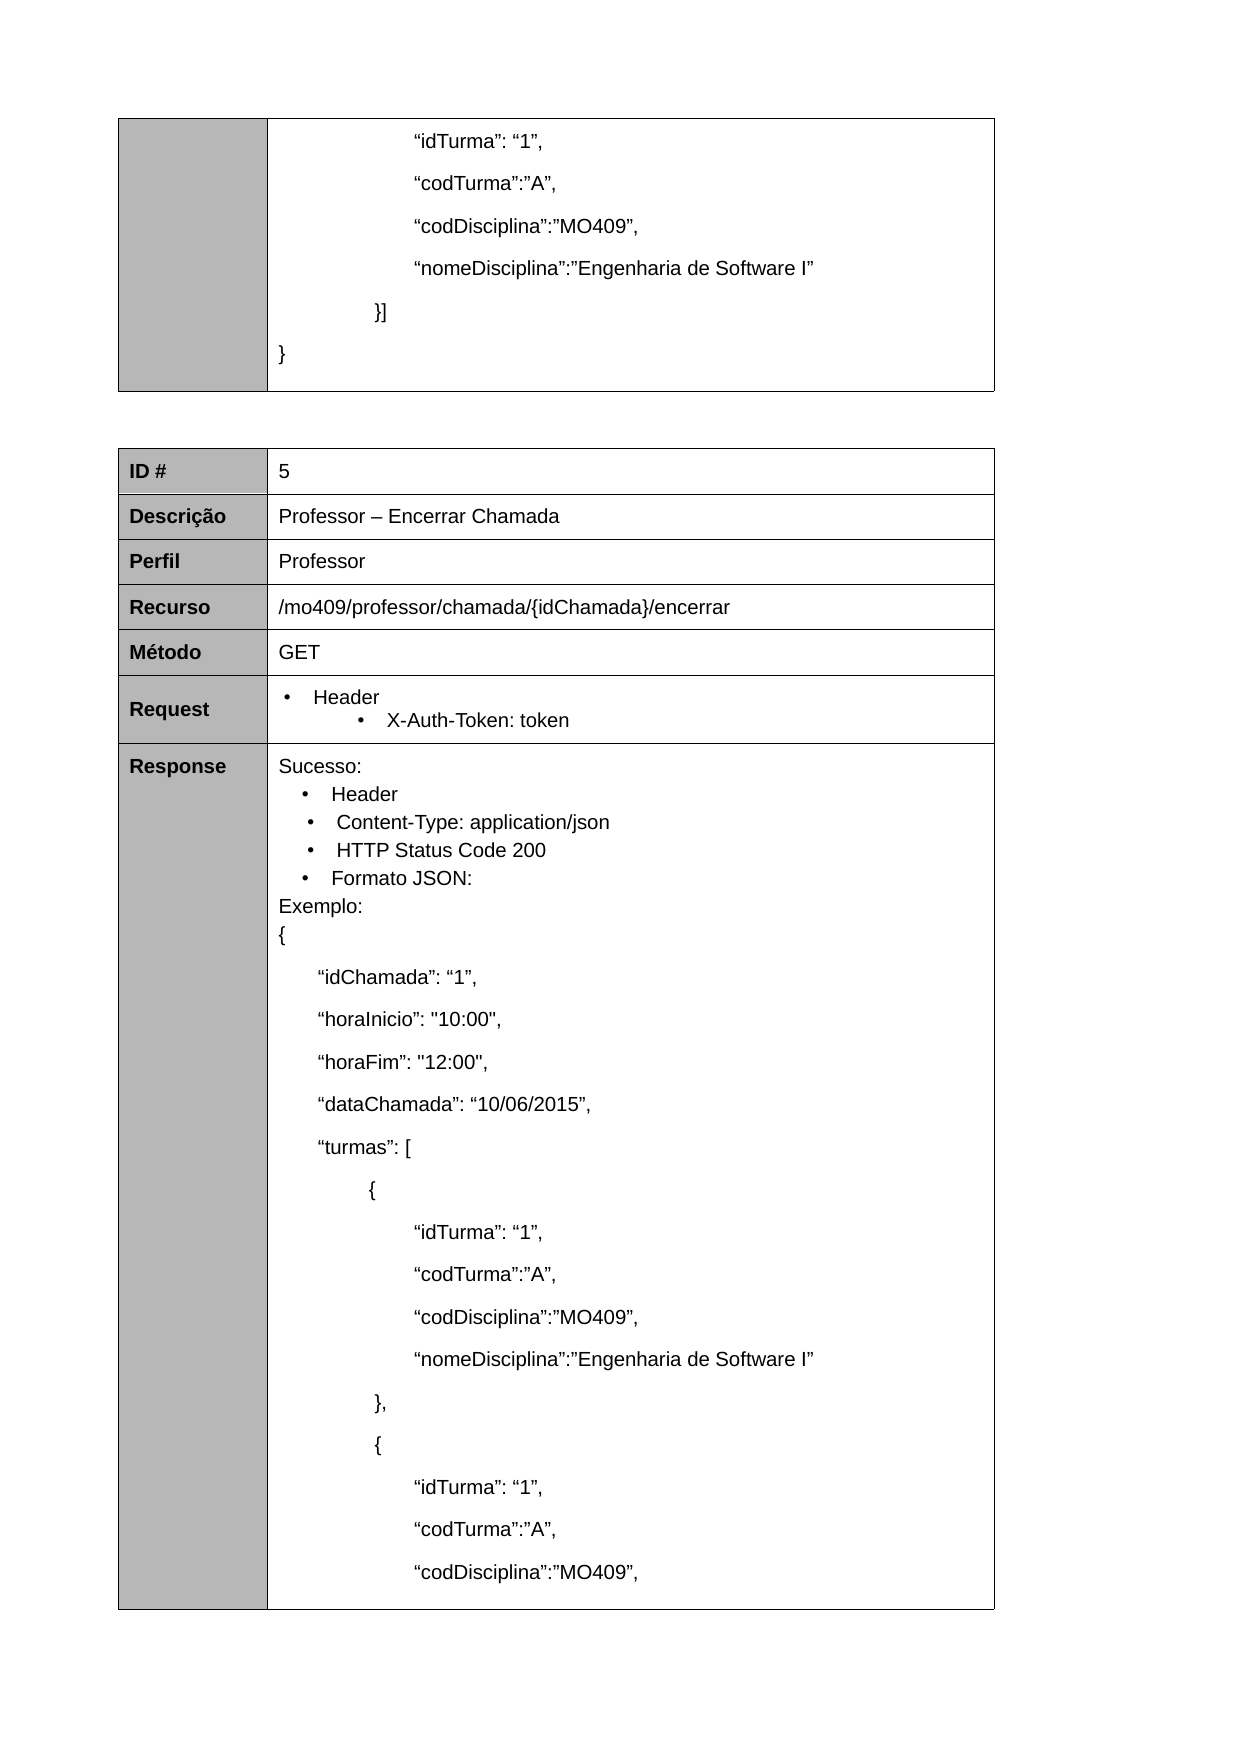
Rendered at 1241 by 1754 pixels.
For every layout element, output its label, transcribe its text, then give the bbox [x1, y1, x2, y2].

table_cell [119, 119, 267, 391]
table_cell /mo409/professor/chamada/{idChamada}/encerrar [268, 585, 994, 629]
table_cell Request [119, 676, 267, 743]
table_cell “idTurma”: “1”, “codTurma”:”A”, “codDisciplina”:”MO409”, “nomeDisciplina”:”Engenharia de Software I” }] } [268, 119, 994, 391]
table_cell Sucesso: Header Content-Type: application/json HTTP Status Code 200 Formato JSON: Exemplo: { “idChamada”: “1”, “horaInicio”: "10:00", “horaFim”: "12:00", “dataChamada”: “10/06/2015”, “turmas”: [ { “idTurma”: “1”, “codTurma”:”A”, “codDisciplina”:”MO409”, “nomeDisciplina”:”Engenharia de Software I” }, { “idTurma”: “1”, “codTurma”:”A”, “codDisciplina”:”MO409”, [268, 744, 994, 1609]
table_cell Professor – Encerrar Chamada [268, 495, 994, 539]
table_cell GET [268, 630, 994, 675]
table_cell Método [119, 630, 267, 675]
table_cell Professor [268, 540, 994, 584]
table_cell Perfil [119, 540, 267, 584]
table_cell Descrição [119, 495, 267, 539]
table_cell Response [119, 744, 267, 1609]
table_cell Recurso [119, 585, 267, 629]
table_header 5 [268, 449, 994, 493]
table_cell Header X-Auth-Token: token [268, 676, 994, 743]
table_header ID # [119, 449, 267, 493]
